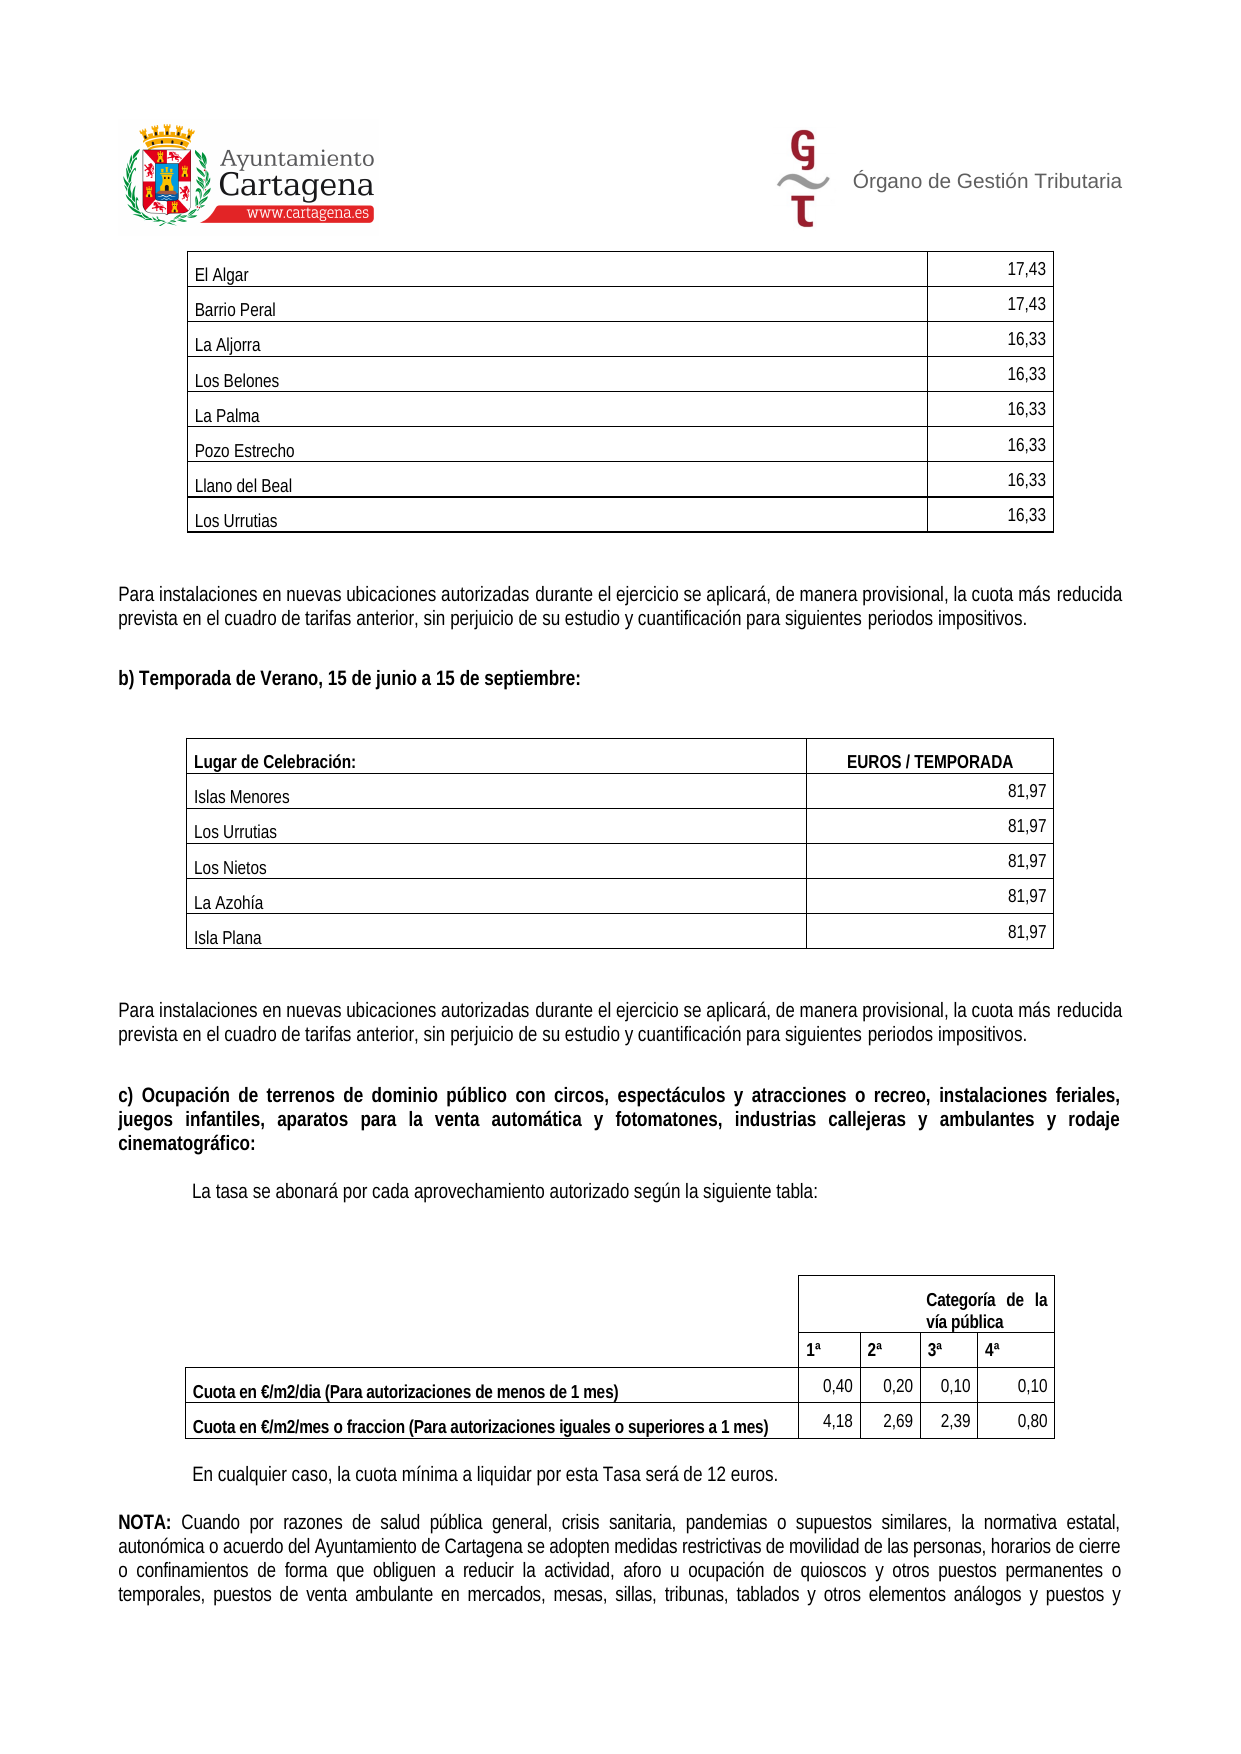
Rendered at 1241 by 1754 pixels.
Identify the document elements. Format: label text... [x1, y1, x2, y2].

table_cell 16,33 [928, 322, 1053, 356]
table_cell [185, 1332, 798, 1367]
table_cell 0,10 [921, 1368, 977, 1402]
text NOTA: Cuando por razones de salud pública general, crisis sanitaria, pandemias o supuestos similares, la normativa estatal, autonómica o acuerdo del Ayuntamiento de Cartagena se adopten medidas restrictivas de movilidad de las personas, horarios de cierre o confinamientos de forma que obliguen a reducir la actividad, aforo u ocupación de quioscos y otros puestos permanentes o temporales, puestos de venta ambulante en mercados, mesas, sillas, tribunas, tablados y otros elementos análogos y puestos y [118, 1510, 1122, 1606]
table_cell La Palma [188, 392, 927, 426]
table_cell 16,33 [928, 357, 1053, 391]
table_cell 16,33 [928, 427, 1053, 461]
table_cell 0,80 [978, 1403, 1054, 1437]
table_cell 17,43 [928, 287, 1053, 321]
table_cell 2ª [861, 1333, 920, 1367]
table_cell Llano del Beal [188, 462, 927, 496]
table_cell Barrio Peral [188, 287, 927, 321]
text c) Ocupación de terrenos de dominio público con circos, espectáculos y atracciones o recreo, instalaciones feriales, juegos infantiles, aparatos para la venta automática y fotomatones, industrias callejeras y ambulantes y rodaje cinematográfico: [118, 1083, 1122, 1154]
table_header [185, 1275, 798, 1332]
table_cell Isla Plana [187, 914, 806, 948]
table_cell 2,39 [921, 1403, 977, 1437]
table_cell 81,97 [807, 914, 1053, 948]
table_cell 16,33 [928, 498, 1053, 531]
table_cell Los Nietos [187, 844, 806, 878]
table_cell Cuota en €/m2/dia (Para autorizaciones de menos de 1 mes) [186, 1368, 798, 1402]
text b) Temporada de Verano, 15 de junio a 15 de septiembre: [118, 666, 1122, 690]
table_cell 17,43 [928, 252, 1053, 286]
table_cell Pozo Estrecho [188, 427, 927, 461]
table_cell Los Urrutias [188, 498, 927, 531]
table_cell El Algar [188, 252, 927, 286]
text La tasa se abonará por cada aprovechamiento autorizado según la siguiente tabla: [118, 1178, 1122, 1202]
table_header EUROS / TEMPORADA [807, 739, 1053, 773]
table_cell Los Belones [188, 357, 927, 391]
table_cell 16,33 [928, 462, 1053, 496]
text Para instalaciones en nuevas ubicaciones autorizadas durante el ejercicio se aplicará, de manera provisional, la cuota más reducida prevista en el cuadro de tarifas anterior, sin perjuicio de su estudio y cuantificación para siguientes periodos impositivos. [118, 581, 1122, 629]
table_cell La Aljorra [188, 322, 927, 356]
table_cell 81,97 [807, 879, 1053, 913]
text Para instalaciones en nuevas ubicaciones autorizadas durante el ejercicio se aplicará, de manera provisional, la cuota más reducida prevista en el cuadro de tarifas anterior, sin perjuicio de su estudio y cuantificación para siguientes periodos impositivos. [118, 998, 1122, 1046]
table_cell 4,18 [799, 1403, 860, 1437]
text En cualquier caso, la cuota mínima a liquidar por esta Tasa será de 12 euros. [118, 1462, 1122, 1486]
table_cell 0,20 [861, 1368, 920, 1402]
table_cell 0,40 [799, 1368, 860, 1402]
table_cell 1ª [799, 1333, 860, 1367]
table_cell La Azohía [187, 879, 806, 913]
table_header Categoría de la vía pública [799, 1276, 1054, 1332]
table_cell Los Urrutias [187, 809, 806, 843]
picture [117, 119, 379, 236]
table_cell 81,97 [807, 774, 1053, 808]
table_cell 81,97 [807, 844, 1053, 878]
table_cell 0,10 [978, 1368, 1054, 1402]
table_cell 2,69 [861, 1403, 920, 1437]
table_cell 3ª [921, 1333, 977, 1367]
table_header Lugar de Celebración: [187, 739, 806, 773]
table_cell 16,33 [928, 392, 1053, 426]
table_cell 4ª [978, 1333, 1054, 1367]
table_cell Cuota en €/m2/mes o fraccion (Para autorizaciones iguales o superiores a 1 mes) [186, 1403, 798, 1437]
table_cell 81,97 [807, 809, 1053, 843]
table_cell Islas Menores [187, 774, 806, 808]
